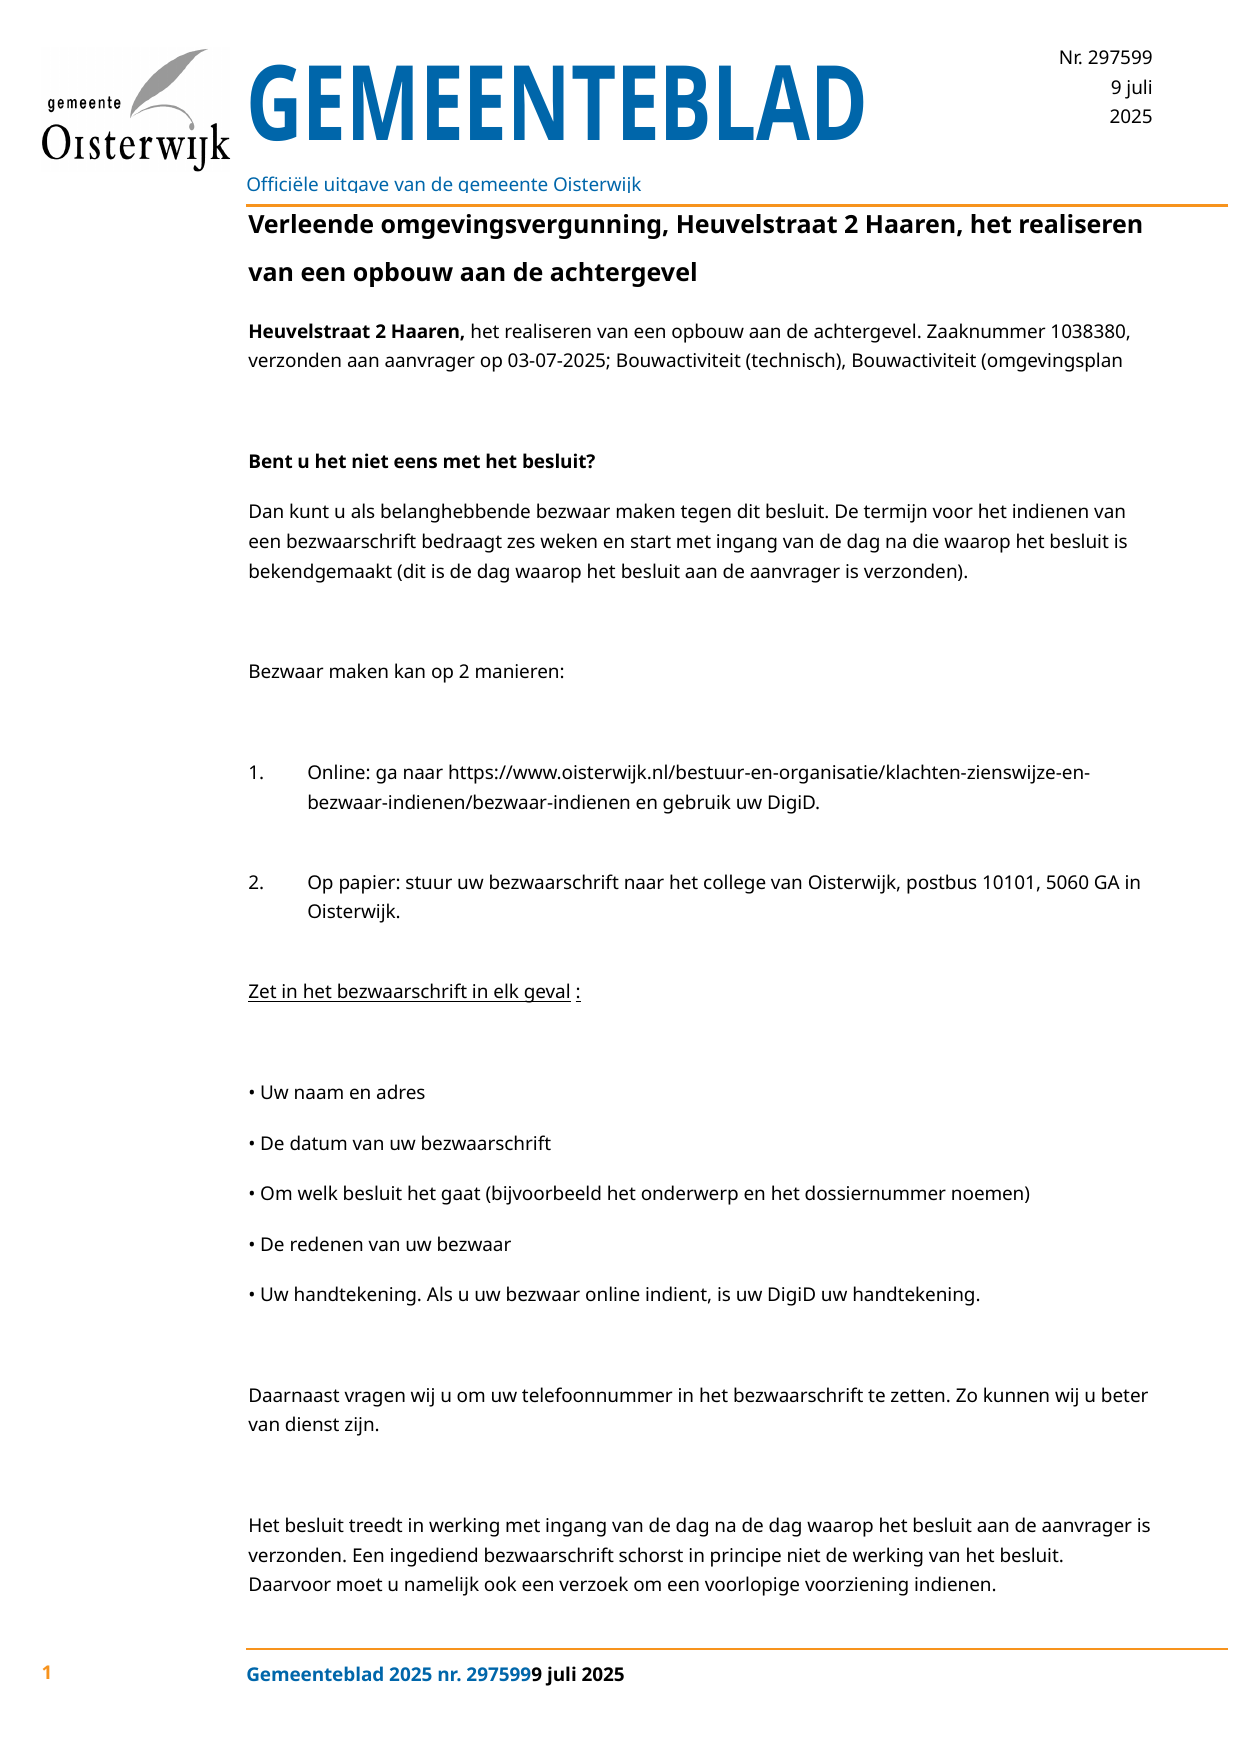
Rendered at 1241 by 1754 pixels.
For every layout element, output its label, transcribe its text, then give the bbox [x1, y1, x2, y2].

text • De redenen van uw bezwaar [248, 1231, 1152, 1257]
text Verleende omgevingsvergunning, Heuvelstraat 2 Haaren, het realiseren van een opbouw aan de achtergevel [248, 207, 1152, 288]
text • De datum van uw bezwaarschrift [248, 1130, 1152, 1156]
text Heuvelstraat 2 Haaren, het realiseren van een opbouw aan de achtergevel. Zaaknummer 1038380, verzonden aan aanvrager op 03-07-2025; Bouwactiviteit (technisch), Bouwactiviteit (omgevingsplan [248, 318, 1152, 373]
text • Om welk besluit het gaat (bijvoorbeeld het onderwerp en het dossiernummer noemen) [248, 1180, 1152, 1206]
picture [41, 47, 231, 172]
list Online: ga naar https://www.oisterwijk.nl/bestuur-en-organisatie/klachten-zienswijze-en-bezwaar-indienen/bezwaar-indienen en gebruik uw DigiD. [248, 759, 1152, 815]
text • Uw handtekening. Als u uw bezwaar online indient, is uw DigiD uw handtekening. [248, 1281, 1152, 1307]
text • Uw naam en adres [248, 1079, 1152, 1105]
text Dan kunt u als belanghebbende bezwaar maken tegen dit besluit. De termijn voor het indienen van een bezwaarschrift bedraagt zes weken en start met ingang van de dag na die waarop het besluit is bekendgemaakt (dit is de dag waarop het besluit aan de aanvrager is verzonden). [248, 499, 1152, 584]
list Op papier: stuur uw bezwaarschrift naar het college van Oisterwijk, postbus 10101, 5060 GA in Oisterwijk. [248, 869, 1152, 924]
text Bent u het niet eens met het besluit? [248, 448, 1152, 474]
text Bezwaar maken kan op 2 manieren: [248, 659, 1152, 684]
text Daarnaast vragen wij u om uw telefoonnummer in het bezwaarschrift te zetten. Zo kunnen wij u beter van dienst zijn. [248, 1382, 1152, 1437]
text Het besluit treedt in werking met ingang van de dag na de dag waarop het besluit aan de aanvrager is verzonden. Een ingediend bezwaarschrift schorst in principe niet de werking van het besluit. Daarvoor moet u namelijk ook een verzoek om een voorlopige voorziening indienen. [248, 1512, 1152, 1597]
text Zet in het bezwaarschrift in elk geval : [248, 979, 1152, 1004]
